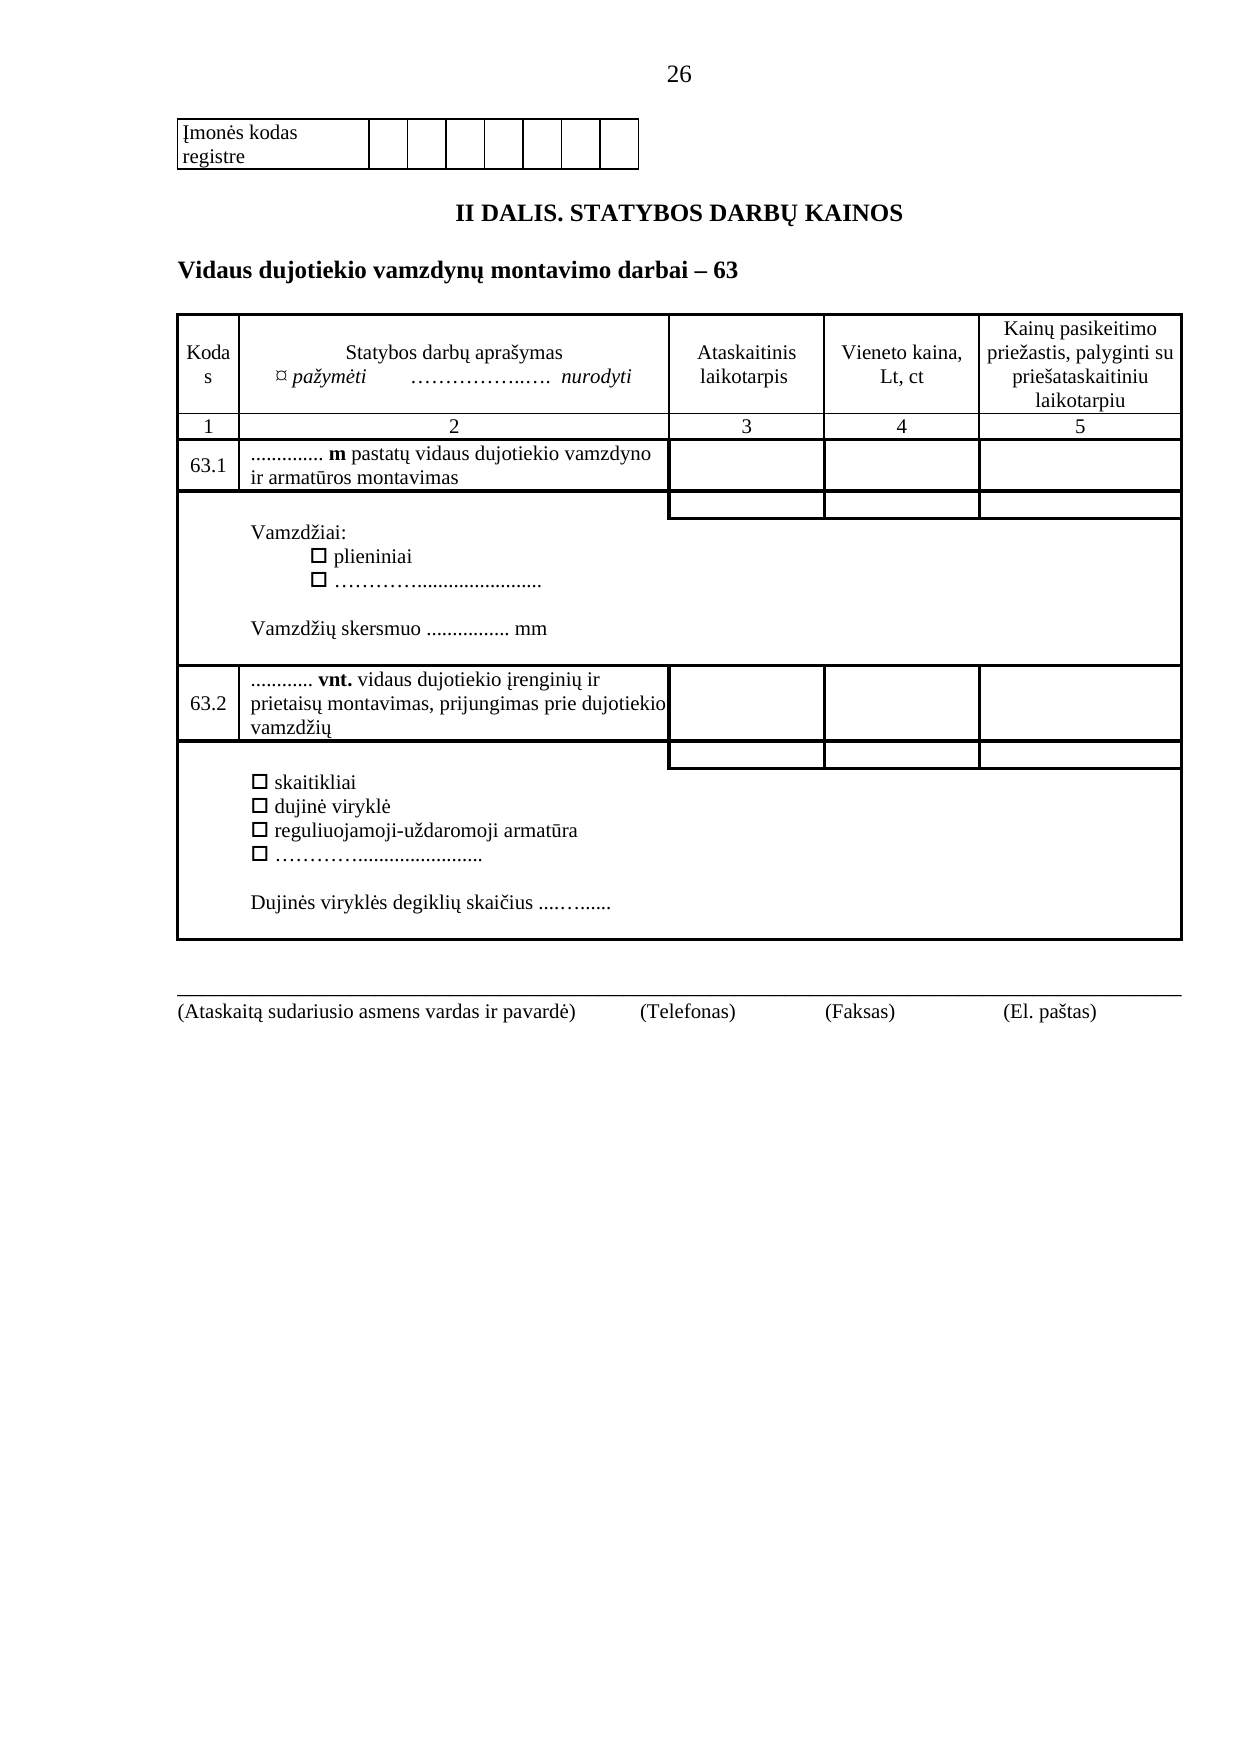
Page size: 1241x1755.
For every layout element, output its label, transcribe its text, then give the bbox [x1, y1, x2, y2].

table_cell [824, 520, 979, 544]
table_cell 1 [179, 414, 238, 438]
table_cell [824, 640, 979, 664]
table_header Vieneto kaina, Lt, ct [825, 316, 978, 412]
table_cell [979, 794, 1180, 818]
table_cell [179, 842, 239, 866]
table_cell [981, 441, 1180, 489]
table_cell [824, 818, 979, 842]
table_cell [824, 890, 979, 914]
table_cell [669, 866, 824, 890]
table_header Kodas [179, 316, 238, 412]
table_cell [826, 743, 978, 767]
table_header [408, 120, 445, 168]
table_header Ataskaitinis laikotarpis [670, 316, 823, 412]
table_cell [979, 770, 1180, 794]
table_cell [669, 770, 824, 794]
table_cell o skaitikliai [239, 767, 669, 794]
table_cell ............ vnt. vidaus dujotiekio įrenginių ir prietaisų montavimas, prijungimas prie dujotiekio vamzdžių [240, 667, 667, 739]
table_cell [669, 544, 824, 568]
text (Ataskaitą sudariusio asmens vardas ir pavardė) (Telefonas) (Faksas) (El. paštas) [177, 999, 1181, 1023]
table_cell [979, 640, 1180, 664]
table_cell [239, 592, 669, 616]
table_cell [239, 493, 667, 517]
text Vidaus dujotiekio vamzdynų montavimo darbai – 63 [177, 256, 1181, 284]
table_cell [669, 616, 824, 640]
table_cell [179, 544, 239, 568]
table_cell [979, 842, 1180, 866]
table_cell [824, 616, 979, 640]
table_cell [979, 914, 1180, 938]
table_cell [981, 743, 1180, 767]
table_cell [824, 592, 979, 616]
table_header [601, 120, 638, 168]
table_cell [981, 667, 1180, 739]
table_cell 63.1 [179, 441, 238, 489]
table_header [485, 120, 522, 168]
table_cell [179, 592, 239, 616]
table_cell 5 [980, 414, 1180, 438]
table_cell [669, 794, 824, 818]
text II DALIS. STATYBOS DARBŲ kainos [177, 198, 1181, 227]
table_cell [179, 640, 239, 664]
table_cell [671, 667, 823, 739]
table_cell [179, 517, 239, 544]
table_cell [826, 667, 978, 739]
table_cell [669, 520, 824, 544]
table_cell [669, 842, 824, 866]
table_cell [239, 866, 669, 890]
table_cell o plieniniai [239, 544, 669, 568]
table_cell [979, 520, 1180, 544]
table_cell 63.2 [179, 667, 238, 739]
table_cell [669, 818, 824, 842]
table_cell [669, 890, 824, 914]
table_cell [179, 818, 239, 842]
table_cell [239, 743, 667, 767]
table_cell [979, 866, 1180, 890]
table_cell 4 [825, 414, 978, 438]
table_header Statybos darbų aprašymas x pažymėti ……………..…. nurodyti [240, 316, 668, 412]
table_cell Vamzdžių skersmuo ................ mm [239, 616, 669, 640]
table_cell [179, 866, 239, 890]
table_cell [979, 818, 1180, 842]
table_cell [179, 767, 239, 794]
table_cell [979, 568, 1180, 592]
table_cell Vamzdžiai: [239, 517, 669, 544]
table_cell .............. m pastatų vidaus dujotiekio vamzdyno ir armatūros montavimas [240, 441, 667, 489]
table_cell [826, 493, 978, 517]
table_cell [824, 544, 979, 568]
table_header [447, 120, 484, 168]
table_cell [239, 640, 669, 664]
table_cell [179, 568, 239, 592]
table_header [562, 120, 599, 168]
table_cell o …………........................ [239, 842, 669, 866]
table_cell o …………........................ [239, 568, 669, 592]
table_cell [979, 544, 1180, 568]
table_cell o reguliuojamoji-uždaromoji armatūra [239, 818, 669, 842]
table_cell [669, 568, 824, 592]
table_cell [979, 616, 1180, 640]
table_cell [239, 914, 669, 938]
table_cell 2 [240, 414, 668, 438]
table_cell [669, 640, 824, 664]
table_cell [824, 842, 979, 866]
table_cell [671, 493, 823, 517]
table_header [524, 120, 561, 168]
table_cell [179, 794, 239, 818]
table_cell [824, 866, 979, 890]
table_cell Dujinės viryklės degiklių skaičius ....…...... [239, 890, 669, 914]
table_header Įmonės kodas registre [178, 120, 368, 168]
table_cell [824, 568, 979, 592]
table_header Kainų pasikeitimo priežastis, palyginti su priešataskaitiniu laikotarpiu [980, 316, 1180, 412]
table_cell [979, 592, 1180, 616]
table_cell [179, 743, 239, 767]
table_cell [179, 493, 239, 517]
table_cell 3 [670, 414, 823, 438]
table_cell [824, 770, 979, 794]
table_cell [179, 890, 239, 914]
table_cell [669, 592, 824, 616]
table_cell [179, 616, 239, 640]
table_cell [671, 743, 823, 767]
table_header [370, 120, 407, 168]
table_cell [824, 914, 979, 938]
table_cell [671, 441, 823, 489]
table_cell [824, 794, 979, 818]
table_cell [826, 441, 978, 489]
table_cell o dujinė viryklė [239, 794, 669, 818]
table_cell [179, 914, 239, 938]
table_cell [669, 914, 824, 938]
table_cell [981, 493, 1180, 517]
table_cell [979, 890, 1180, 914]
